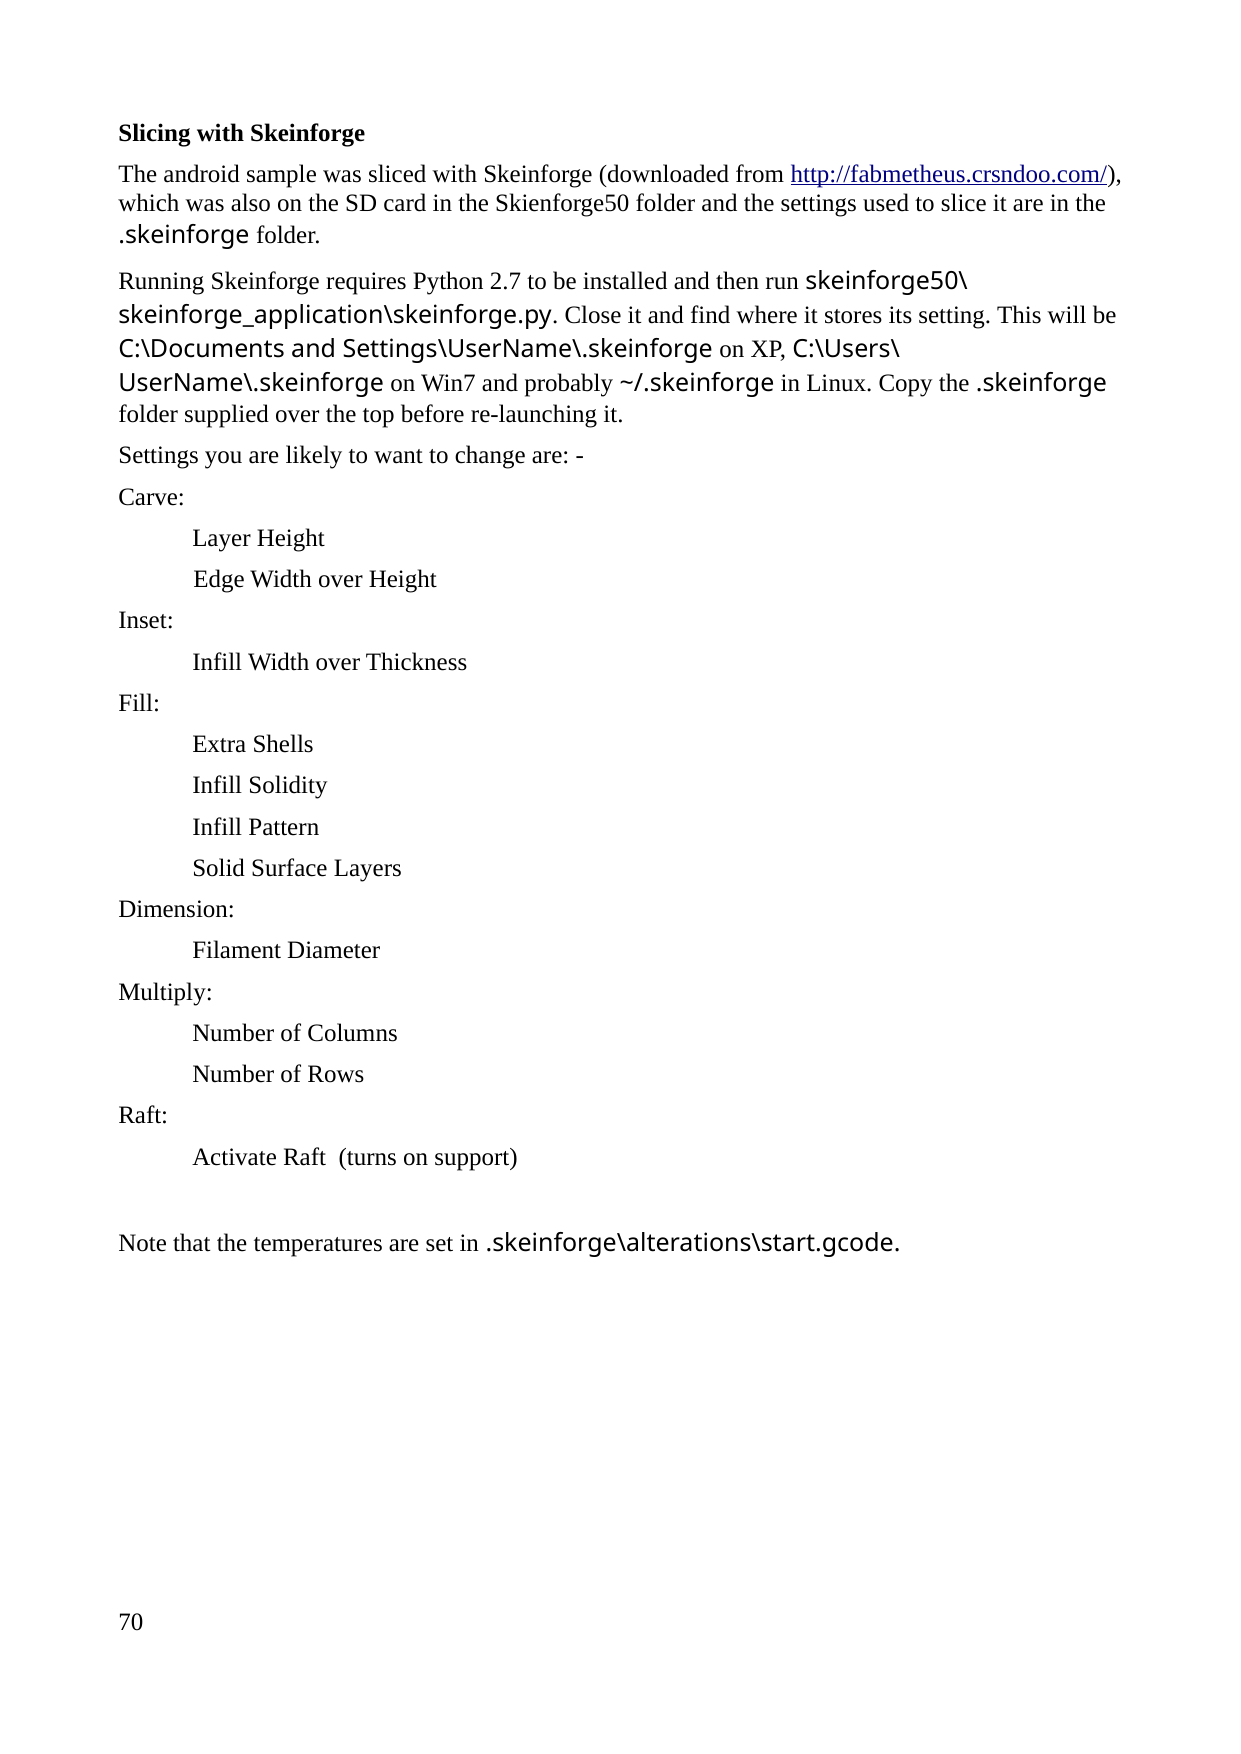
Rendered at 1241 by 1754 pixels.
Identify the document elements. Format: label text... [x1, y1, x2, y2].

text Infill Width over Thickness [118, 647, 1122, 675]
text Edge Width over Height [118, 564, 1122, 593]
text Layer Height [118, 523, 1122, 552]
text Number of Columns [118, 1018, 1122, 1047]
text Filament Diameter [118, 935, 1122, 964]
text The android sample was sliced with Skeinforge (downloaded from http://fabmetheus.crsndoo.com/), which was also on the SD card in the Skienforge50 folder and the settings used to slice it are in the .skeinforge folder. [118, 159, 1122, 250]
text Extra Shells [118, 729, 1122, 758]
text Solid Surface Layers [118, 853, 1122, 882]
text Inset: [118, 605, 1122, 634]
text Note that the temperatures are set in .skeinforge\alterations\start.gcode. [118, 1224, 1122, 1258]
subtitle Slicing with Skeinforge [118, 118, 1122, 147]
text Fill: [118, 688, 1122, 717]
text Running Skeinforge requires Python 2.7 to be installed and then run skeinforge50\skeinforge_application\skeinforge.py. Close it and find where it stores its setting. This will be C:\Documents and Settings\UserName\.skeinforge on XP, C:\Users\UserName\.skeinforge on Win7 and probably ~/.skeinforge in Linux. Copy the .skeinforge folder supplied over the top before re-launching it. [118, 263, 1122, 428]
text Activate Raft (turns on support) [118, 1142, 1122, 1170]
text Dimension: [118, 894, 1122, 923]
text Infill Solidity [118, 770, 1122, 799]
text Number of Rows [118, 1059, 1122, 1088]
text Settings you are likely to want to change are: - [118, 440, 1122, 469]
text Multiply: [118, 977, 1122, 1005]
text Raft: [118, 1100, 1122, 1129]
text Carve: [118, 482, 1122, 510]
text Infill Pattern [118, 812, 1122, 840]
